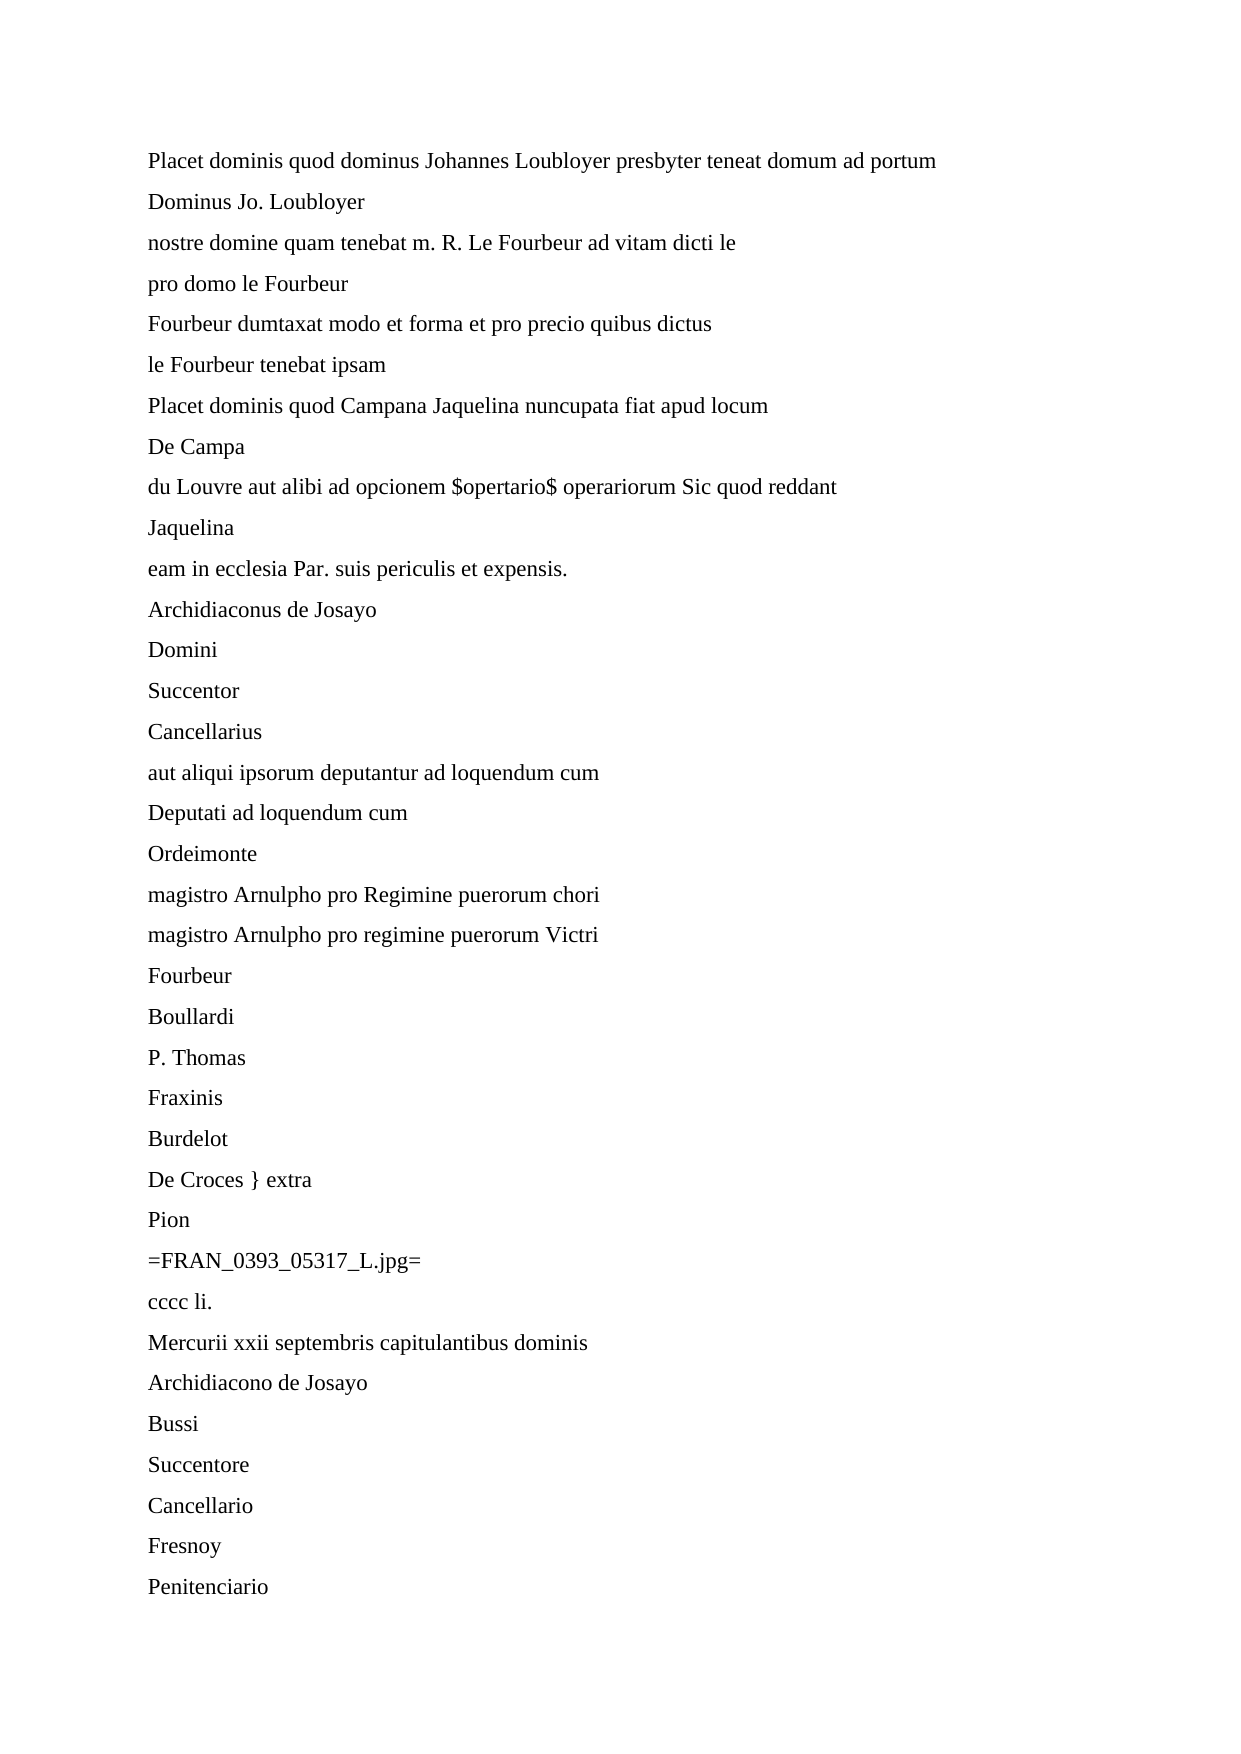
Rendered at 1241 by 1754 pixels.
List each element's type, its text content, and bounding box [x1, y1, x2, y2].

text Placet dominis quod dominus Johannes Loubloyer presbyter teneat domum ad portum [148, 148, 1093, 174]
text Mercurii xxii septembris capitulantibus dominis [148, 1329, 1093, 1355]
text Fourbeur [148, 962, 1093, 988]
text le Fourbeur tenebat ipsam [148, 351, 1093, 378]
text Pion [148, 1207, 1093, 1233]
text De Croces } extra [148, 1166, 1093, 1192]
text Bussi [148, 1410, 1093, 1437]
text Burdelot [148, 1125, 1093, 1151]
text cccc li. [148, 1288, 1093, 1314]
text Succentore [148, 1451, 1093, 1477]
text Fresnoy [148, 1532, 1093, 1559]
text Dominus Jo. Loubloyer [148, 188, 1093, 215]
text Archidiaconus de Josayo [148, 596, 1093, 622]
text magistro Arnulpho pro Regimine puerorum chori [148, 881, 1093, 907]
text Cancellarius [148, 718, 1093, 744]
text pro domo le Fourbeur [148, 270, 1093, 296]
text Boullardi [148, 1003, 1093, 1029]
text nostre domine quam tenebat m. R. Le Fourbeur ad vitam dicti le [148, 229, 1093, 255]
text aut aliqui ipsorum deputantur ad loquendum cum [148, 758, 1093, 785]
text Fourbeur dumtaxat modo et forma et pro precio quibus dictus [148, 311, 1093, 337]
text magistro Arnulpho pro regimine puerorum Victri [148, 921, 1093, 948]
text Succentor [148, 677, 1093, 703]
text Cancellario [148, 1492, 1093, 1518]
text Domini [148, 636, 1093, 663]
text Archidiacono de Josayo [148, 1369, 1093, 1396]
text Fraxinis [148, 1084, 1093, 1111]
text Penitenciario [148, 1573, 1093, 1599]
text =FRAN_0393_05317_L.jpg= [148, 1247, 1093, 1274]
text P. Thomas [148, 1044, 1093, 1070]
text Deputati ad loquendum cum [148, 799, 1093, 826]
text Ordeimonte [148, 840, 1093, 866]
text De Campa [148, 433, 1093, 459]
text eam in ecclesia Par. suis periculis et expensis. [148, 555, 1093, 581]
text du Louvre aut alibi ad opcionem $opertario$ operariorum Sic quod reddant [148, 473, 1093, 500]
text Jaquelina [148, 514, 1093, 541]
text Placet dominis quod Campana Jaquelina nuncupata fiat apud locum [148, 392, 1093, 418]
